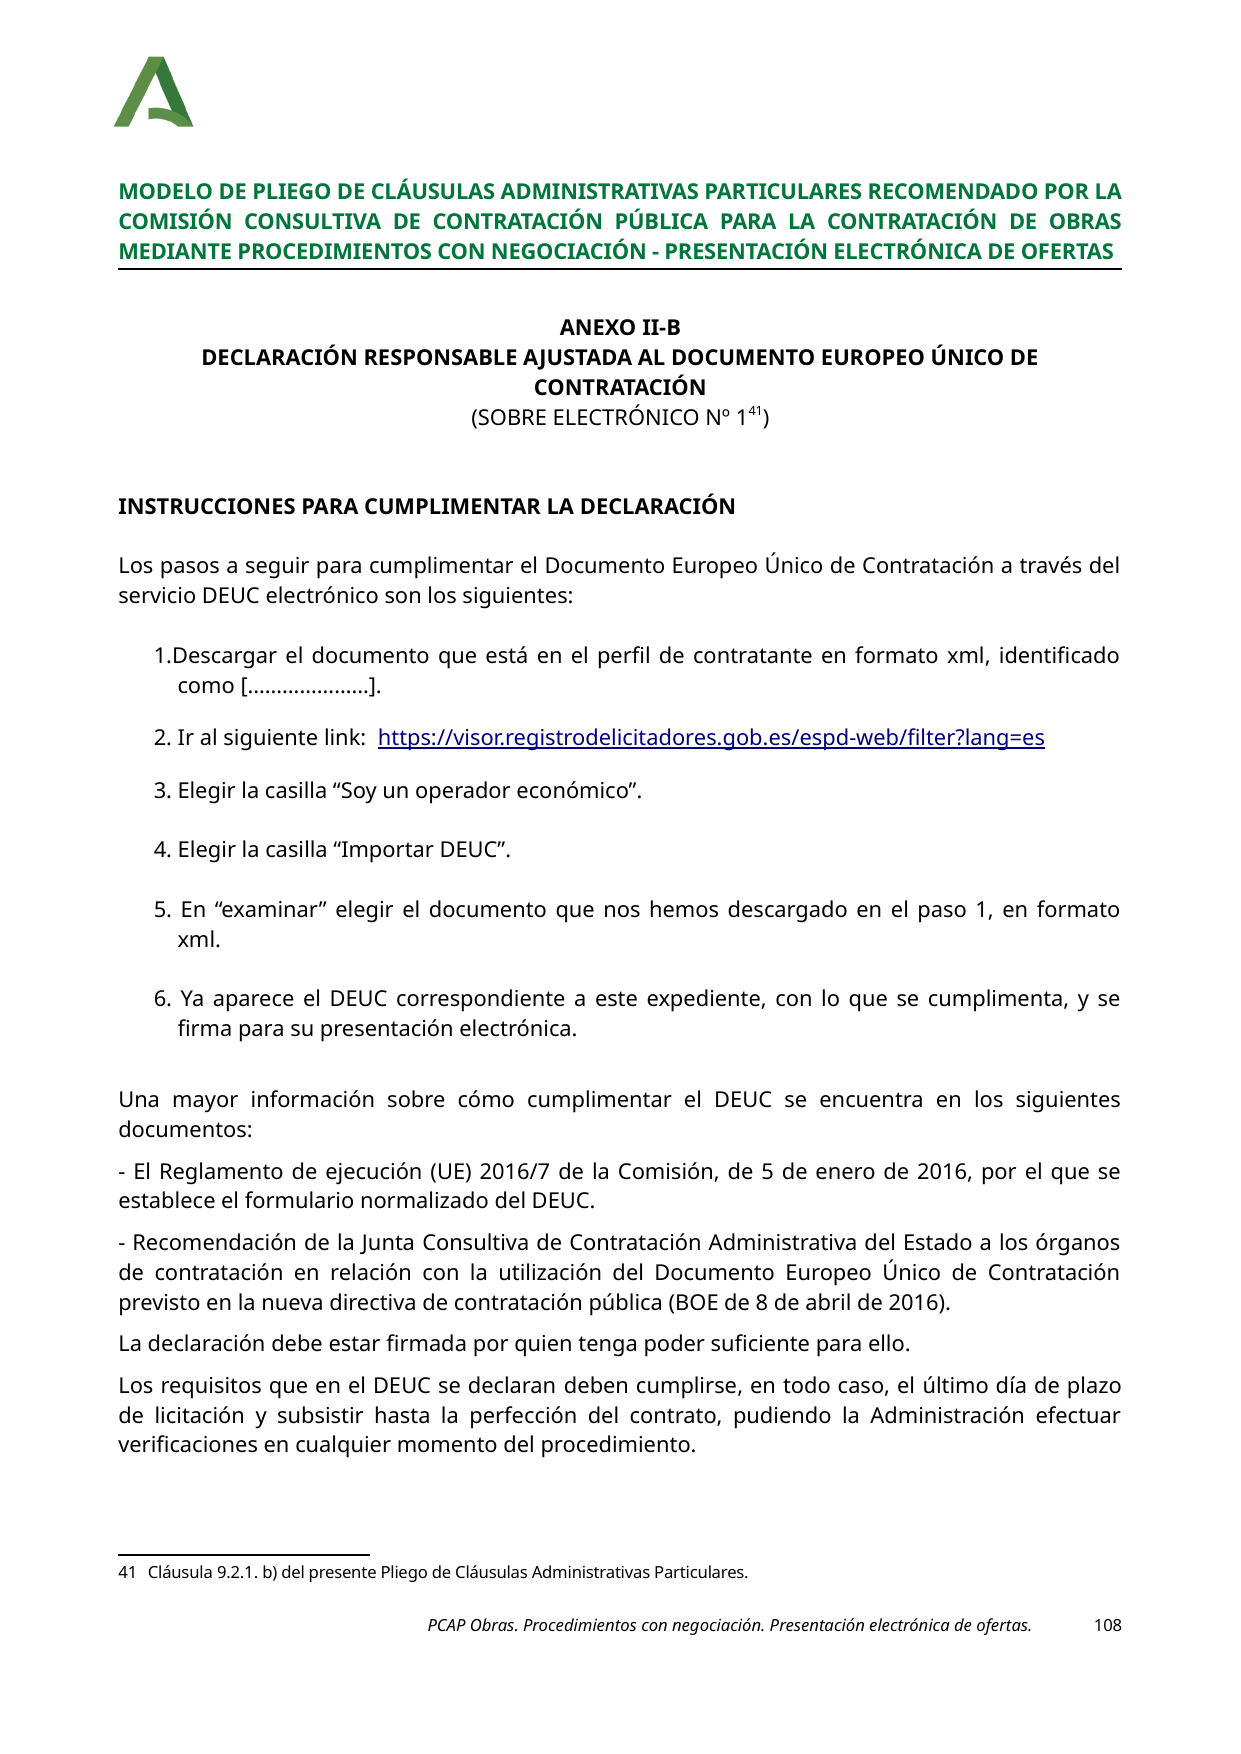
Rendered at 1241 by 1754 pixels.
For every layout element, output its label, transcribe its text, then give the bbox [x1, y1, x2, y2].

text ANEXO II-B [118, 312, 1122, 342]
text MODELO DE PLIEGO DE CLÁUSULAS ADMINISTRATIVAS PARTICULARES RECOMENDADO POR LA COMISIÓN CONSULTIVA DE CONTRATACIÓN PÚBLICA PARA LA CONTRATACIÓN DE OBRAS MEDIANTE PROCEDIMIENTOS CON NEGOCIACIÓN - PRESENTACIÓN ELECTRÓNICA DE OFERTAS [118, 176, 1122, 268]
text 3. Elegir la casilla “Soy un operador económico”. [153, 775, 1122, 804]
text 4. Elegir la casilla “Importar DEUC”. [153, 834, 1122, 864]
text Cláusula 9.2.1. b) del presente Pliego de Cláusulas Administrativas Particulares. [118, 1561, 1122, 1584]
text Una mayor información sobre cómo cumplimentar el DEUC se encuentra en los siguientes documentos: [118, 1084, 1122, 1144]
text 1.Descargar el documento que está en el perfil de contratante en formato xml, identificado como […………………]. [153, 640, 1122, 699]
text DECLARACIÓN RESPONSABLE AJUSTADA AL DOCUMENTO EUROPEO ÚNICO DE CONTRATACIÓN [118, 342, 1122, 402]
text (SOBRE ELECTRÓNICO Nº 1) [118, 402, 1122, 431]
text - El Reglamento de ejecución (UE) 2016/7 de la Comisión, de 5 de enero de 2016, por el que se establece el formulario normalizado del DEUC. [118, 1156, 1122, 1215]
text 5. En “examinar” elegir el documento que nos hemos descargado en el paso 1, en formato xml. [153, 894, 1122, 953]
text - Recomendación de la Junta Consultiva de Contratación Administrativa del Estado a los órganos de contratación en relación con la utilización del Documento Europeo Único de Contratación previsto en la nueva directiva de contratación pública (BOE de 8 de abril de 2016). [118, 1227, 1122, 1316]
text 6. Ya aparece el DEUC correspondiente a este expediente, con lo que se cumplimenta, y se firma para su presentación electrónica. [153, 983, 1122, 1043]
text Los requisitos que en el DEUC se declaran deben cumplirse, en todo caso, el último día de plazo de licitación y subsistir hasta la perfección del contrato, pudiendo la Administración efectuar verificaciones en cualquier momento del procedimiento. [118, 1370, 1122, 1459]
text La declaración debe estar firmada por quien tenga poder suficiente para ello. [118, 1328, 1122, 1358]
text INSTRUCCIONES PARA CUMPLIMENTAR LA DECLARACIÓN [118, 491, 1122, 521]
picture [109, 52, 198, 131]
text 2. Ir al siguiente link: https://visor.registrodelicitadores.gob.es/espd-web/filter?lang=es [153, 722, 1122, 752]
text Los pasos a seguir para cumplimentar el Documento Europeo Único de Contratación a través del servicio DEUC electrónico son los siguientes: [118, 551, 1122, 610]
